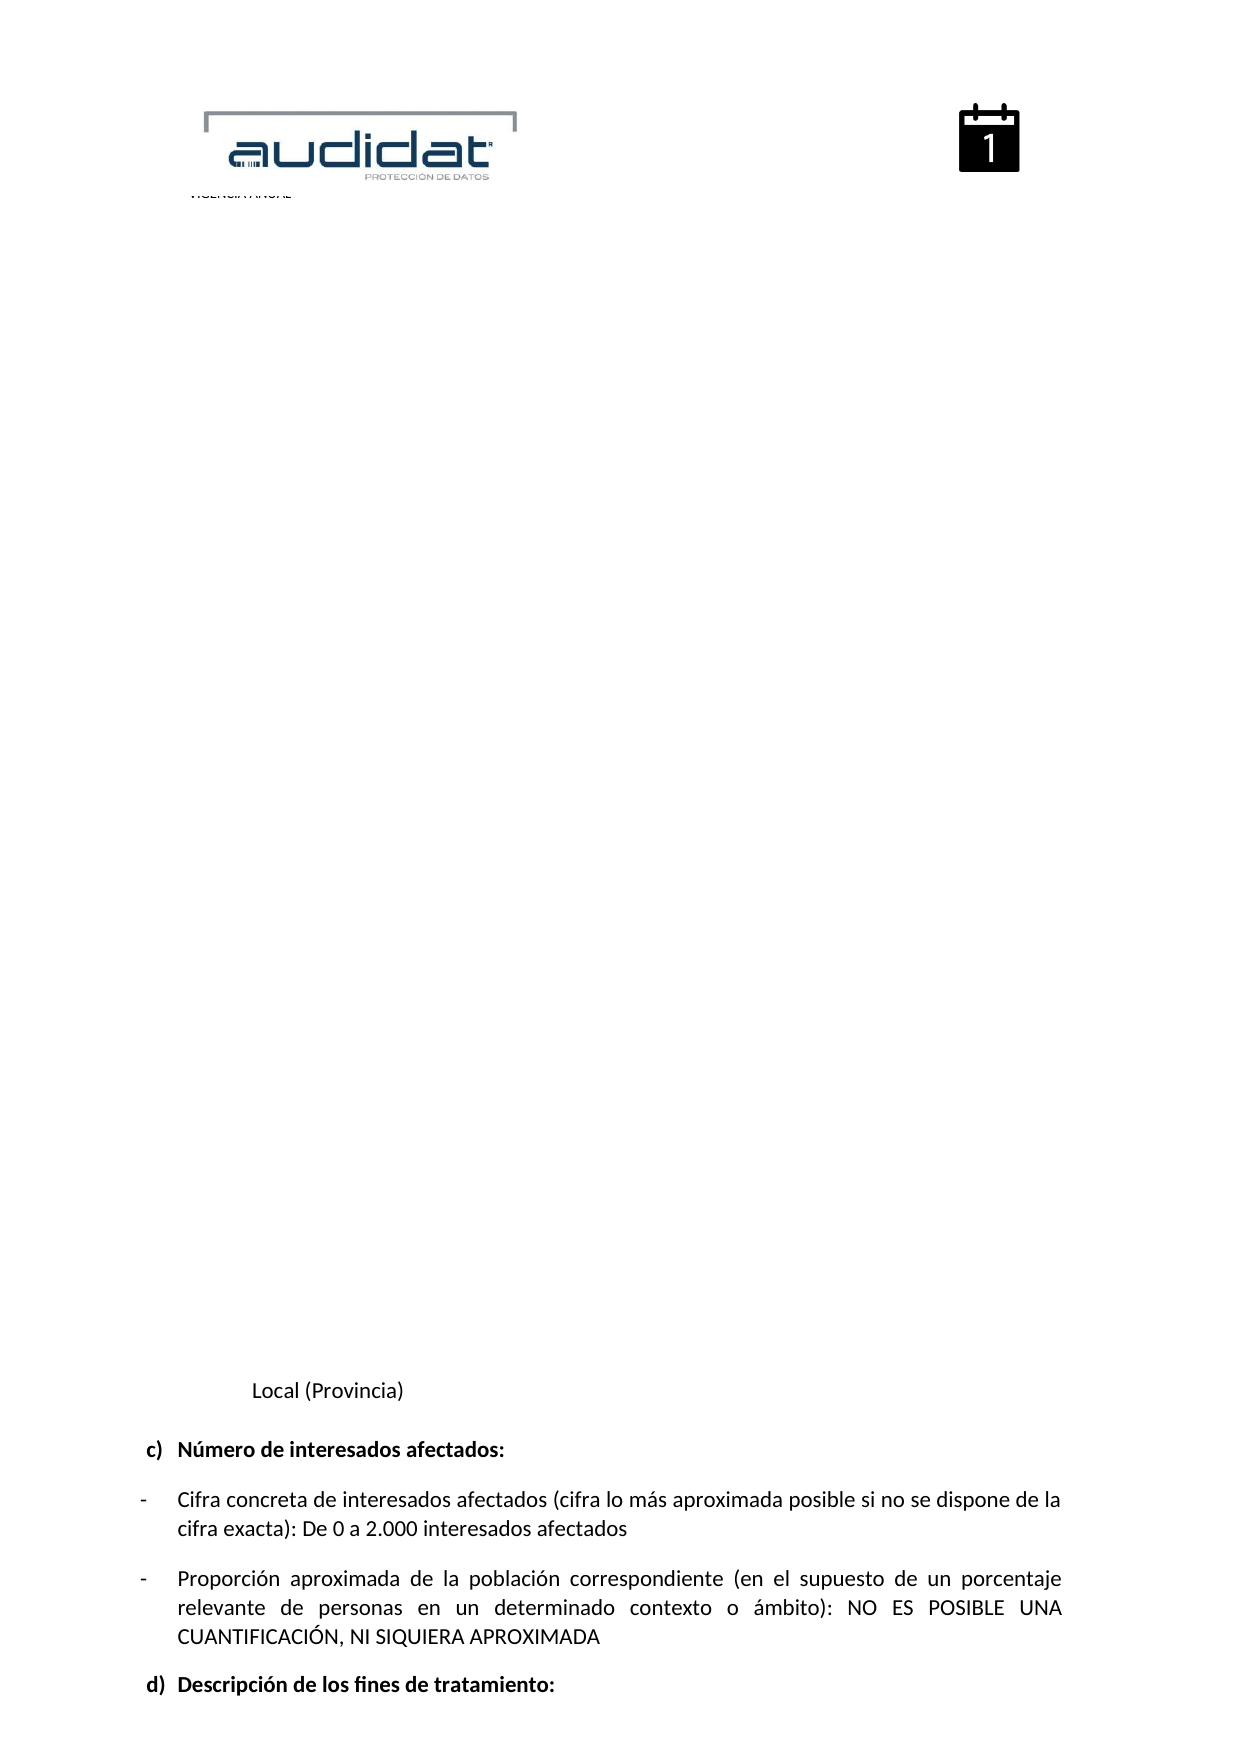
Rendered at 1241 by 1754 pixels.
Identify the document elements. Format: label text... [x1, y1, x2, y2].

list Descripción de los fines de tratamiento: [146, 1670, 1064, 1698]
subtitle Local (Provincia) [252, 1376, 1064, 1404]
list Proporción aproximada de la población correspondiente (en el supuesto de un porcentaje relevante de personas en un determinado contexto o ámbito): NO ES POSIBLE UNA CUANTIFICACIÓN, NI SIQUIERA APROXIMADA [140, 1564, 1064, 1650]
list Cifra concreta de interesados afectados (cifra lo más aproximada posible si no se dispone de la cifra exacta): De 0 a 2.000 interesados afectados [140, 1485, 1064, 1542]
list Número de interesados afectados: [146, 1435, 1064, 1463]
